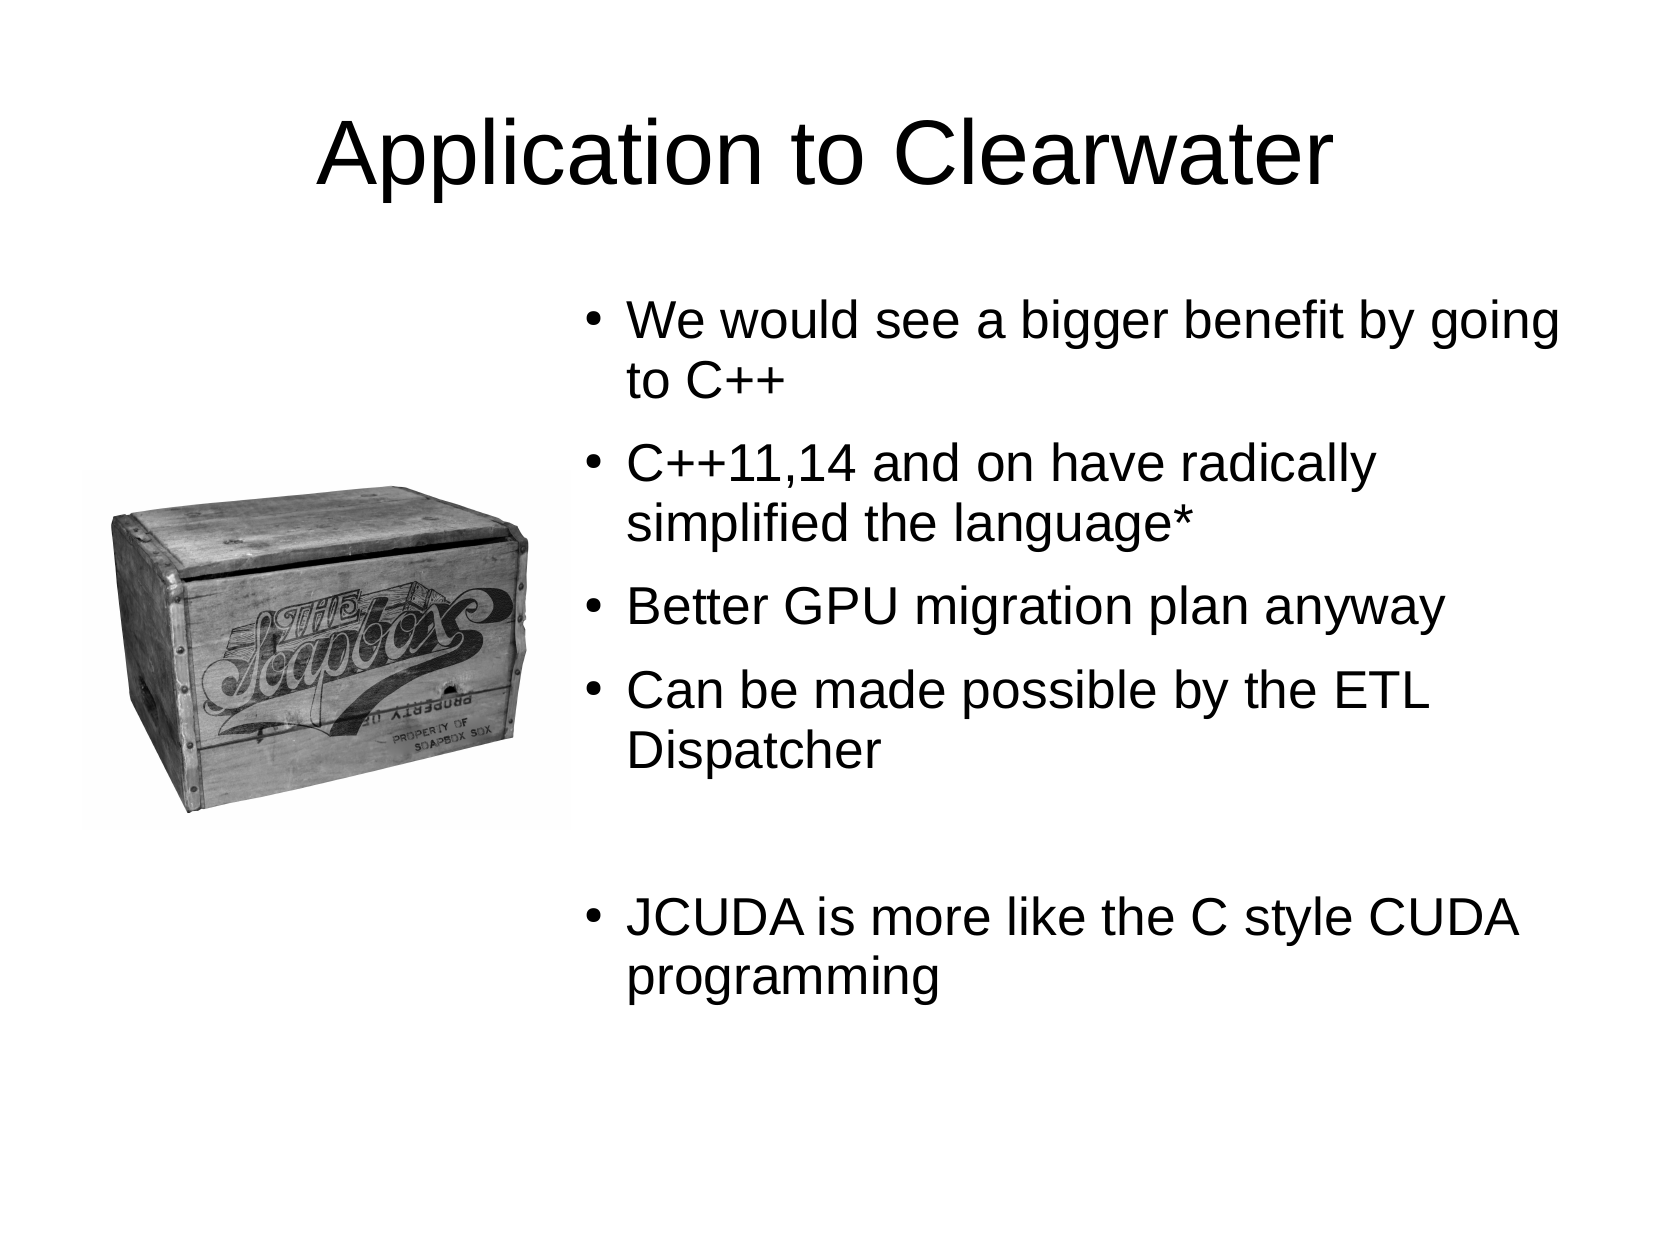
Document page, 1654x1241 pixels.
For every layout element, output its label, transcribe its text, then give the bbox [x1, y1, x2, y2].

picture [82, 470, 570, 830]
title Application to Clearwater [82, 49, 1571, 257]
list We would see a bigger benefit by going to C++ C++11,14 and on have radically simplified the language* Better GPU migration plan anyway Can be made possible by the ETL Dispatcher JCUDA is more like the C style CUDA programming [570, 290, 1572, 1010]
